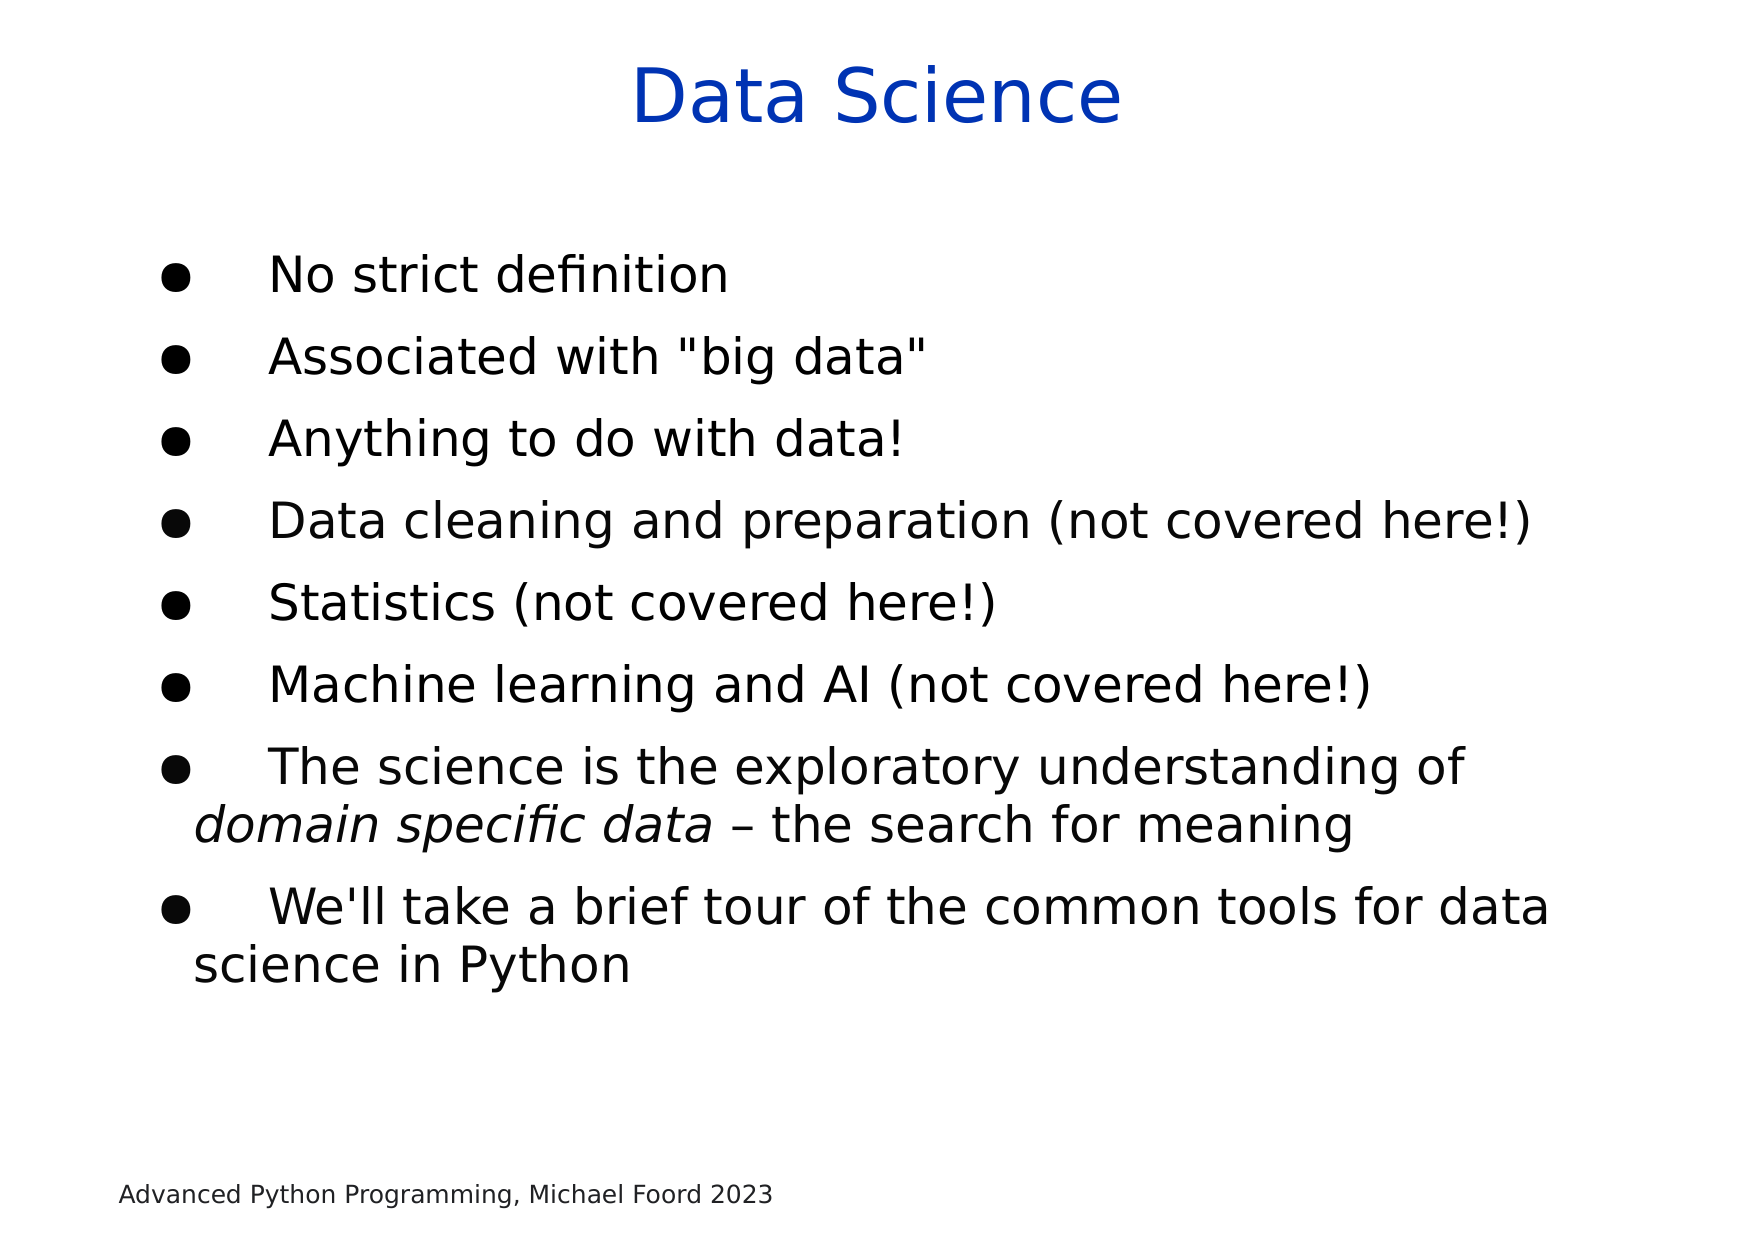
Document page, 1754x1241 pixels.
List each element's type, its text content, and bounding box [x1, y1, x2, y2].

text Data Science [118, 53, 1636, 140]
list Anything to do with data! [156, 410, 1636, 468]
list Statistics (not covered here!) [156, 574, 1636, 632]
list We'll take a brief tour of the common tools for data science in Python [156, 878, 1636, 994]
list Machine learning and AI (not covered here!) [156, 656, 1636, 714]
list The science is the exploratory understanding of domain specific data – the search for meaning [156, 738, 1636, 854]
list Associated with "big data" [156, 328, 1636, 386]
list Data cleaning and preparation (not covered here!) [156, 492, 1636, 550]
list No strict definition [156, 246, 1636, 304]
